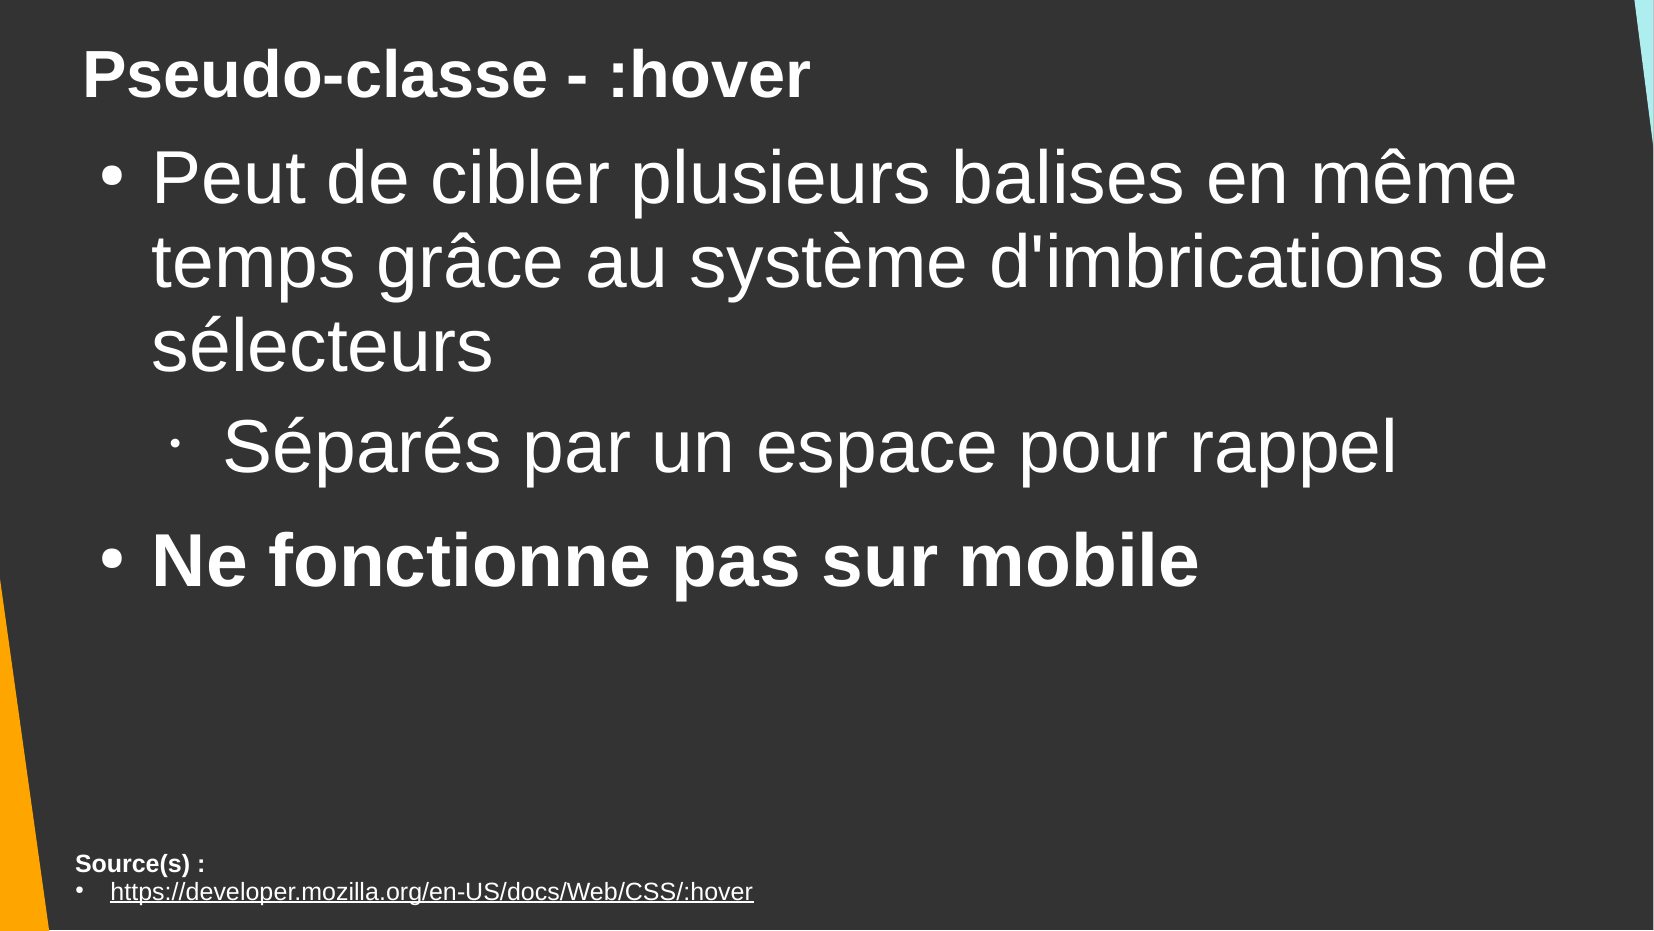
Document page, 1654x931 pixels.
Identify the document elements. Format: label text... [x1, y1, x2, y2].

text_box Source(s) : https://developer.mozilla.org/en-US/docs/Web/CSS/:hover [60, 841, 1546, 913]
title Pseudo-classe - :hover [82, 37, 1571, 114]
text_box [0, 578, 50, 931]
list Peut de cibler plusieurs balises en même temps grâce au système d'imbrications de sélecteurs Séparés par un espace pour rappel Ne fonctionne pas sur mobile [80, 135, 1620, 733]
text_box [1634, 0, 1654, 153]
